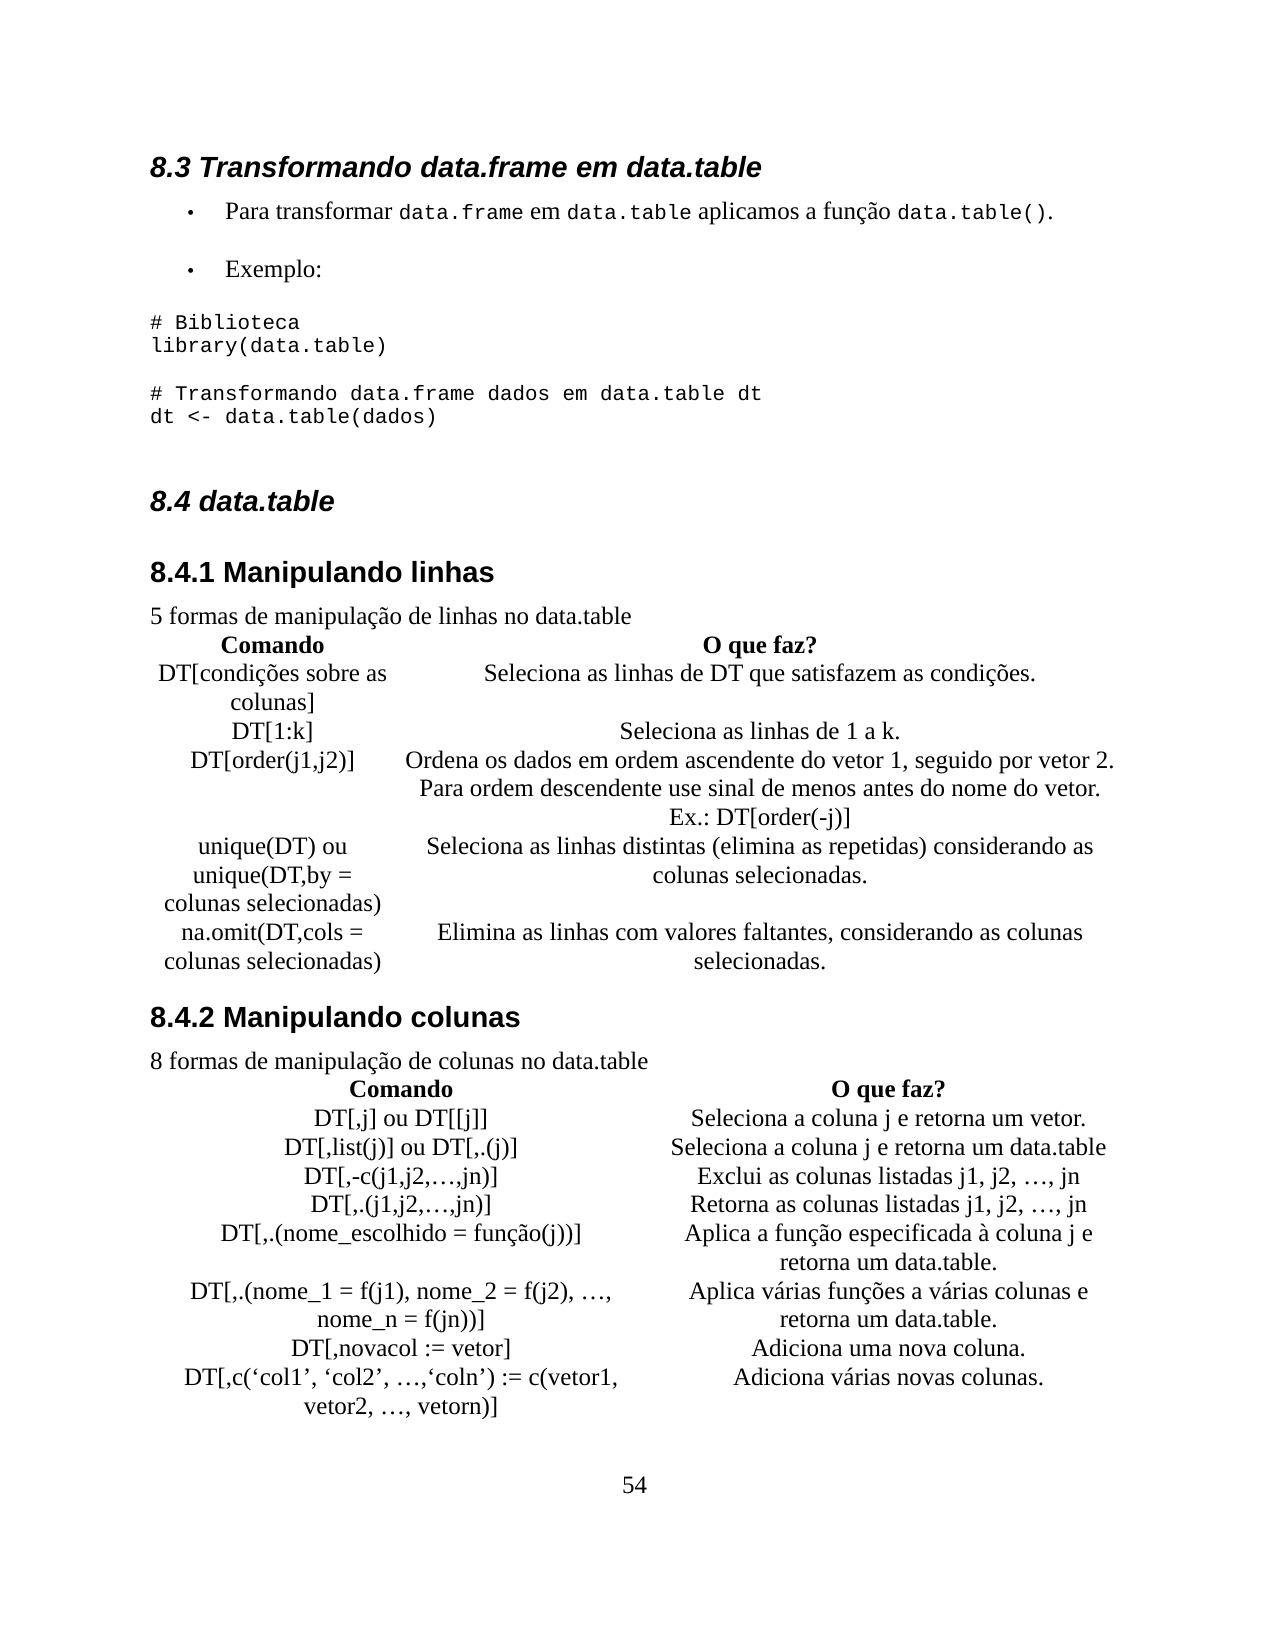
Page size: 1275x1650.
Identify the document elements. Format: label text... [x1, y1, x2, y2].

table_cell Ordena os dados em ordem ascendente do vetor 1, seguido por vetor 2. Para ordem descendente use sinal de menos antes do nome do vetor. Ex.: DT[order(-j)] [395, 745, 1125, 831]
subtitle 8.3 Transformando data.frame em data.table [150, 150, 1125, 183]
table_cell Aplica a função especificada à coluna j e retorna um data.table. [652, 1218, 1125, 1276]
table_cell DT[condições sobre as colunas] [150, 659, 395, 716]
table_cell DT[,j] ou DT[[j]] [150, 1103, 652, 1132]
text # Transformando data.frame dados em data.table dt [150, 383, 1125, 406]
table_cell DT[,list(j)] ou DT[,.(j)] [150, 1132, 652, 1161]
table_cell Seleciona as linhas distintas (elimina as repetidas) considerando as colunas selecionadas. [395, 831, 1125, 917]
list Para transformar data.frame em data.table aplicamos a função data.table(). [187, 196, 1125, 254]
subtitle 8.4 data.table [150, 484, 1125, 517]
table_cell DT[,-c(j1,j2,…,jn)] [150, 1161, 652, 1189]
table_header Comando [150, 1075, 652, 1103]
table_cell Seleciona as linhas de 1 a k. [395, 716, 1125, 745]
list Exemplo: [187, 254, 1125, 312]
table_cell Adiciona várias novas colunas. [652, 1362, 1125, 1419]
table_cell DT[,.(j1,j2,…,jn)] [150, 1190, 652, 1218]
table_cell Retorna as colunas listadas j1, j2, …, jn [652, 1190, 1125, 1218]
text # Biblioteca [150, 312, 1125, 336]
table_cell unique(DT) ou unique(DT,by = colunas selecionadas) [150, 831, 395, 917]
table_header Comando [150, 630, 395, 658]
table_cell Elimina as linhas com valores faltantes, considerando as colunas selecionadas. [395, 917, 1125, 975]
text 5 formas de manipulação de linhas no data.table [150, 601, 1125, 630]
table_cell Seleciona a coluna j e retorna um vetor. [652, 1103, 1125, 1132]
table_cell Aplica várias funções a várias colunas e retorna um data.table. [652, 1276, 1125, 1333]
table_header O que faz? [395, 630, 1125, 658]
table_cell Exclui as colunas listadas j1, j2, …, jn [652, 1161, 1125, 1189]
subtitle 8.4.2 Manipulando colunas [150, 1000, 1125, 1033]
text 8 formas de manipulação de colunas no data.table [150, 1046, 1125, 1074]
text library(data.table) [150, 336, 1125, 359]
table_cell Adiciona uma nova coluna. [652, 1333, 1125, 1362]
table_cell Seleciona a coluna j e retorna um data.table [652, 1132, 1125, 1161]
table_cell Seleciona as linhas de DT que satisfazem as condições. [395, 659, 1125, 716]
table_cell DT[,c(‘col1’, ‘col2’, …,‘coln’) := c(vetor1, vetor2, …, vetorn)] [150, 1362, 652, 1419]
table_cell DT[,.(nome_1 = f(j1), nome_2 = f(j2), …, nome_n = f(jn))] [150, 1276, 652, 1333]
table_cell DT[1:k] [150, 716, 395, 745]
table_header O que faz? [652, 1075, 1125, 1103]
table_cell DT[,novacol := vetor] [150, 1333, 652, 1362]
table_cell na.omit(DT,cols = colunas selecionadas) [150, 917, 395, 975]
table_cell DT[,.(nome_escolhido = função(j))] [150, 1218, 652, 1276]
text dt <- data.table(dados) [150, 406, 1125, 430]
subtitle 8.4.1 Manipulando linhas [150, 555, 1125, 588]
table_cell DT[order(j1,j2)] [150, 745, 395, 831]
